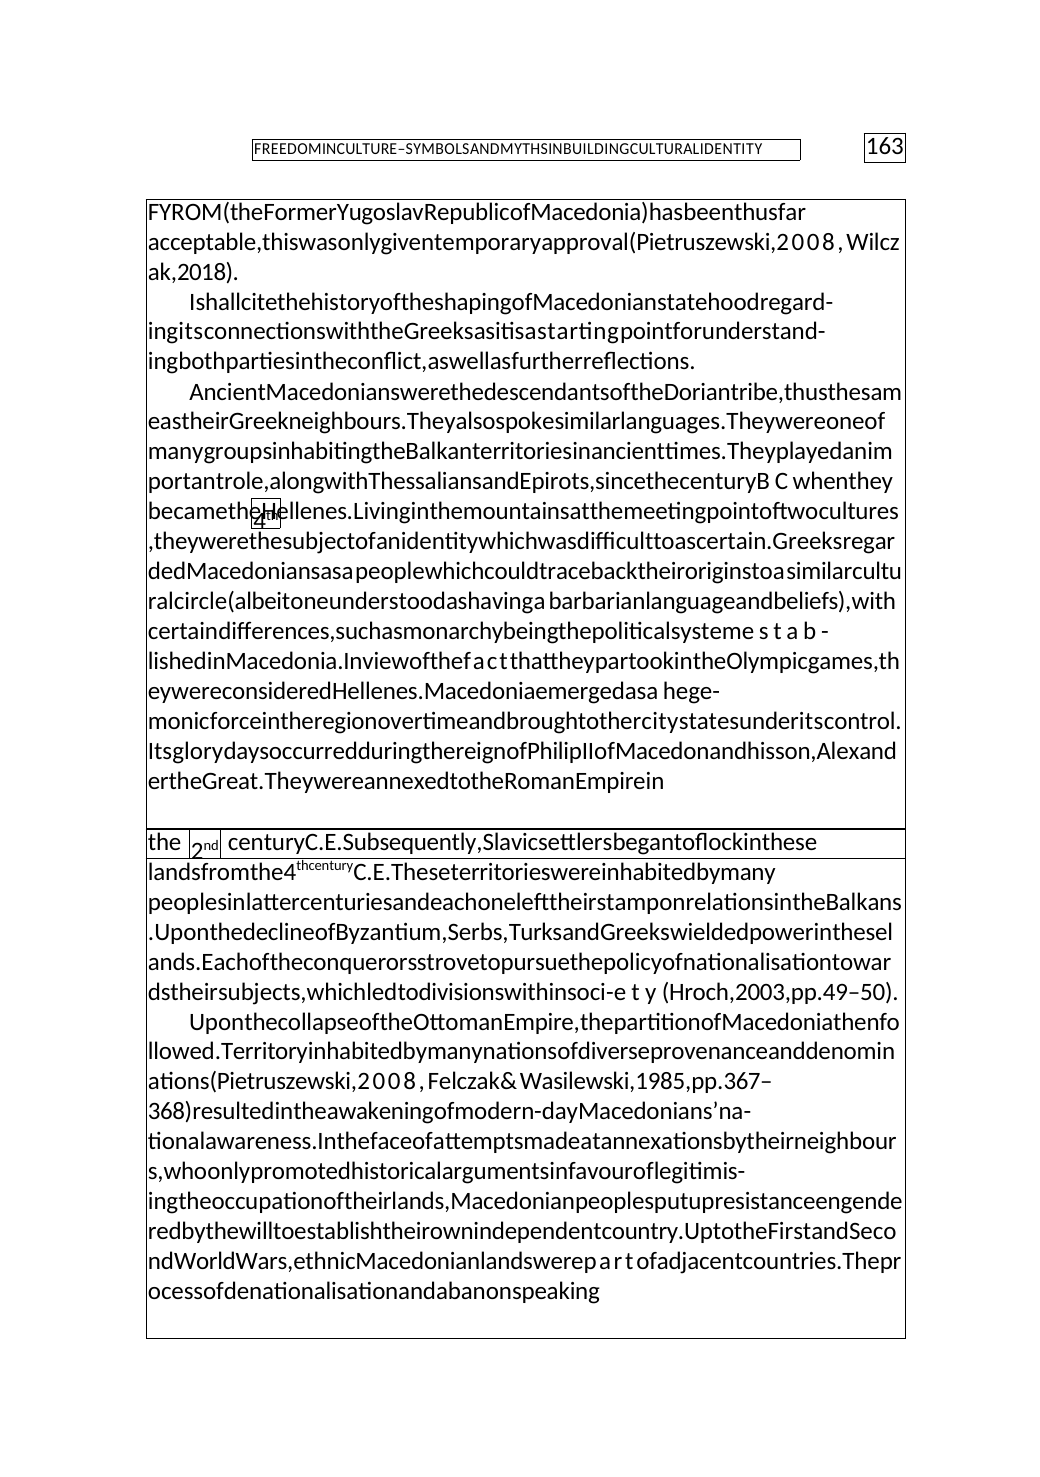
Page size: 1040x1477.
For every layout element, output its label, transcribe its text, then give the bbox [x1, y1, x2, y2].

text 163 [866, 134, 905, 160]
text landsfromthe4thcenturyC.E.Theseterritorieswereinhabitedbymany [148, 859, 905, 886]
text UponthecollapseoftheOttomanEmpire,thepartitionofMacedoniathenfollowed.Territoryinhabitedbymanynationsofdiverseprovenanceanddenominations(Pietruszewski,2008,Felczak&Wasilewski,1985,pp.367–368)resultedintheawakeningofmodern-dayMacedonians’na-tionalawareness.Inthefaceofattemptsmadeatannexationsbytheirneighbours,whoonlypromotedhistoricalargumentsinfavouroflegitimis-ingtheoccupationoftheirlands,Macedonianpeoplesputupresistanceengenderedbythewilltoestablishtheirownindependentcountry.UptotheFirstandSecondWorldWars,ethnicMacedonianlandswerepartofadjacentcountries.Theprocessofdenationalisationandabanonspeaking [148, 1006, 904, 1306]
text the [148, 830, 189, 856]
text peoplesinlattercenturiesandeachonelefttheirstamponrelationsintheBalkans.UponthedeclineofByzantium,Serbs,TurksandGreekswieldedpowerintheselands.Eachoftheconquerorsstrovetopursuethepolicyofnationalisationtowardstheirsubjects,whichledtodivisionswithinsoci-ety(Hroch,2003,pp.49–50). [148, 886, 904, 1006]
text IshallcitethehistoryoftheshapingofMacedonianstatehoodregard-ingitsconnectionswiththeGreeksasitisastartingpointforunderstand-ingbothpartiesintheconflict,aswellasfurtherreflections. [148, 286, 904, 376]
text FREEDOMINCULTURE–SYMBOLSANDMYTHSINBUILDINGCULTURALIDENTITY [254, 140, 800, 158]
text AncientMacedonianswerethedescendantsoftheDoriantribe,thusthesameastheirGreekneighbours.Theyalsospokesimilarlanguages.TheywereoneofmanygroupsinhabitingtheBalkanterritoriesinancienttimes.Theyplayedanimportantrole,alongwithThessaliansandEpirots,sincethecenturyBCwhentheybecametheHellenes.Livinginthemountainsatthemeetingpointoftwocultures,theywerethesubjectofanidentitywhichwasdifficulttoascertain.GreeksregardedMacedoniansasapeoplewhichcouldtracebacktheiroriginstoasimilarculturalcircle(albeitoneunderstoodashavingabarbarianlanguageandbeliefs),withcertaindifferences,suchasmonarchybeingthepoliticalsystemestab-lishedinMacedonia.InviewofthefactthattheypartookintheOlympicgames,theywereconsideredHellenes.Macedoniaemergedasahege-monicforceintheregionovertimeandbroughtothercitystatesunderitscontrol.ItsglorydaysoccurredduringthereignofPhilipIIofMacedonandhisson,AlexandertheGreat.TheywereannexedtotheRomanEmpirein [148, 376, 904, 796]
text 4th [253, 499, 280, 526]
text 2nd [191, 829, 220, 856]
text FYROM(theFormerYugoslavRepublicofMacedonia)hasbeenthusfar [148, 200, 905, 226]
text acceptable,thiswasonlygiventemporaryapproval(Pietruszewski,2008,Wilczak,2018). [148, 226, 903, 286]
text centuryC.E.Subsequently,Slavicsettlersbegantoflockinthese [221, 830, 905, 856]
